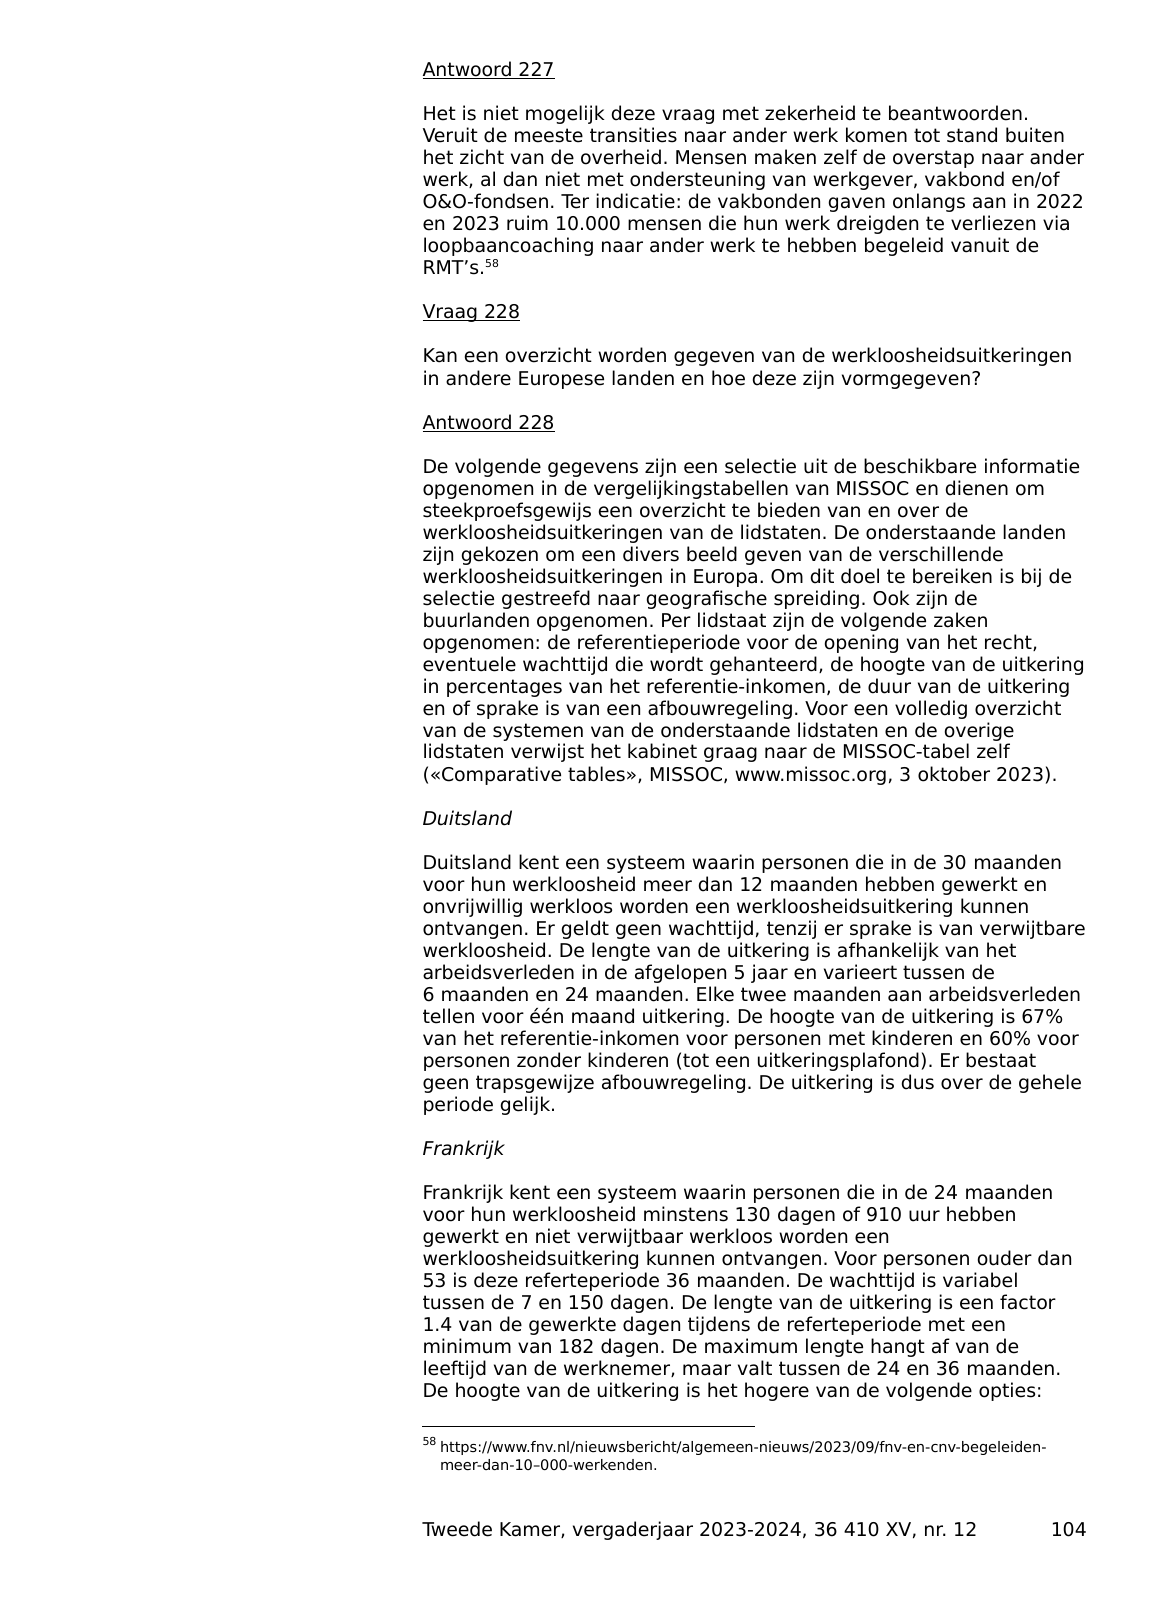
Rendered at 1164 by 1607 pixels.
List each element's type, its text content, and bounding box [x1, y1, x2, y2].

text https://www.fnv.nl/nieuwsbericht/algemeen-nieuws/2023/09/fnv-en-cnv-begeleiden-meer-dan-10–000-werkenden. [422, 1435, 1087, 1474]
subtitle Antwoord 228 [422, 412, 1087, 433]
subtitle Duitsland [422, 808, 1087, 829]
text Duitsland kent een systeem waarin personen die in de 30 maanden voor hun werkloosheid meer dan 12 maanden hebben gewerkt en onvrijwillig werkloos worden een werkloosheidsuitkering kunnen ontvangen. Er geldt geen wachttijd, tenzij er sprake is van verwijtbare werkloosheid. De lengte van de uitkering is afhankelijk van het arbeidsverleden in de afgelopen 5 jaar en varieert tussen de 6 maanden en 24 maanden. Elke twee maanden aan arbeidsverleden tellen voor één maand uitkering. De hoogte van de uitkering is 67% van het referentie-inkomen voor personen met kinderen en 60% voor personen zonder kinderen (tot een uitkeringsplafond). Er bestaat geen trapsgewijze afbouwregeling. De uitkering is dus over de gehele periode gelijk. [422, 852, 1087, 1116]
text Het is niet mogelijk deze vraag met zekerheid te beantwoorden. Veruit de meeste transities naar ander werk komen tot stand buiten het zicht van de overheid. Mensen maken zelf de overstap naar ander werk, al dan niet met ondersteuning van werkgever, vakbond en/of O&O-fondsen. Ter indicatie: de vakbonden gaven onlangs aan in 2022 en 2023 ruim 10.000 mensen die hun werk dreigden te verliezen via loopbaancoaching naar ander werk te hebben begeleid vanuit de RMT’s. [422, 103, 1087, 279]
text Frankrijk kent een systeem waarin personen die in de 24 maanden voor hun werkloosheid minstens 130 dagen of 910 uur hebben gewerkt en niet verwijtbaar werkloos worden een werkloosheidsuitkering kunnen ontvangen. Voor personen ouder dan 53 is deze referteperiode 36 maanden. De wachttijd is variabel tussen de 7 en 150 dagen. De lengte van de uitkering is een factor 1.4 van de gewerkte dagen tijdens de referteperiode met een minimum van 182 dagen. De maximum lengte hangt af van de leeftijd van de werknemer, maar valt tussen de 24 en 36 maanden. De hoogte van de uitkering is het hogere van de volgende opties: [422, 1182, 1087, 1402]
subtitle Frankrijk [422, 1138, 1087, 1160]
text De volgende gegevens zijn een selectie uit de beschikbare informatie opgenomen in de vergelijkingstabellen van MISSOC en dienen om steekproefsgewijs een overzicht te bieden van en over de werkloosheidsuitkeringen van de lidstaten. De onderstaande landen zijn gekozen om een divers beeld geven van de verschillende werkloosheidsuitkeringen in Europa. Om dit doel te bereiken is bij de selectie gestreefd naar geografische spreiding. Ook zijn de buurlanden opgenomen. Per lidstaat zijn de volgende zaken opgenomen: de referentieperiode voor de opening van het recht, eventuele wachttijd die wordt gehanteerd, de hoogte van de uitkering in percentages van het referentie-inkomen, de duur van de uitkering en of sprake is van een afbouwregeling. Voor een volledig overzicht van de systemen van de onderstaande lidstaten en de overige lidstaten verwijst het kabinet graag naar de MISSOC-tabel zelf («Comparative tables», MISSOC, www.missoc.org, 3 oktober 2023). [422, 456, 1087, 785]
subtitle Vraag 228 [422, 301, 1087, 323]
subtitle Antwoord 227 [422, 59, 1087, 81]
text Kan een overzicht worden gegeven van de werkloosheidsuitkeringen in andere Europese landen en hoe deze zijn vormgegeven? [422, 345, 1087, 389]
